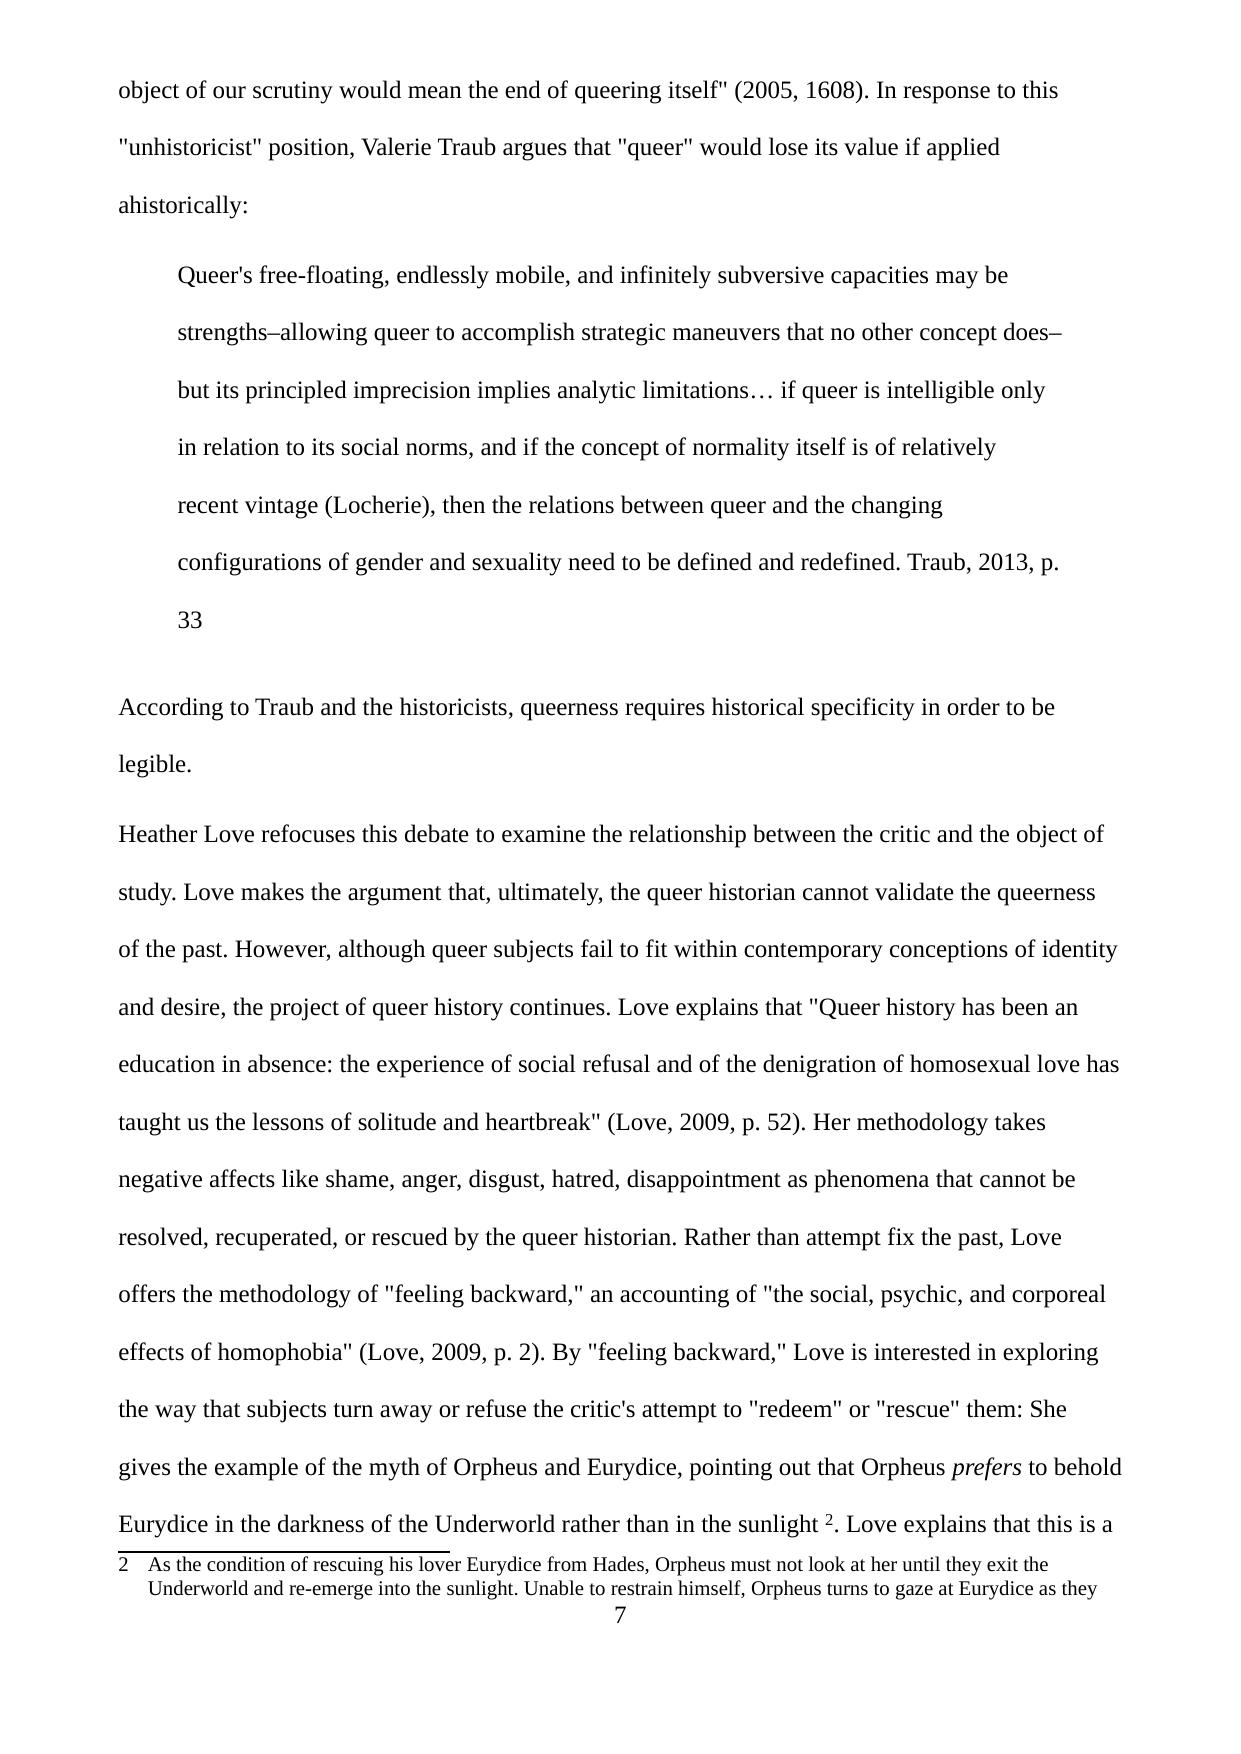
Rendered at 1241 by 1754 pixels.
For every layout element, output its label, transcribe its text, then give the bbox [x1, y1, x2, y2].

text Queer's free-floating, endlessly mobile, and infinitely subversive capacities may be strengths–allowing queer to accomplish strategic maneuvers that no other concept does–but its principled imprecision implies analytic limitations… if queer is intelligible only in relation to its social norms, and if the concept of normality itself is of relatively recent vintage (Locherie), then the relations between queer and the changing configurations of gender and sexuality need to be defined and redefined. Traub, 2013, p. 33 [177, 260, 1063, 634]
text Heather Love refocuses this debate to examine the relationship between the critic and the object of study. Love makes the argument that, ultimately, the queer historian cannot validate the queerness of the past. However, although queer subjects fail to fit within contemporary conceptions of identity and desire, the project of queer history continues. Love explains that "Queer history has been an education in absence: the experience of social refusal and of the denigration of homosexual love has taught us the lessons of solitude and heartbreak" (Love, 2009, p. 52). Her methodology takes negative affects like shame, anger, disgust, hatred, disappointment as phenomena that cannot be resolved, recuperated, or rescued by the queer historian. Rather than attempt fix the past, Love offers the methodology of "feeling backward," an accounting of "the social, psychic, and corporeal effects of homophobia" (Love, 2009, p. 2). By "feeling backward," Love is interested in exploring the way that subjects turn away or refuse the critic's attempt to "redeem" or "rescue" them: She gives the example of the myth of Orpheus and Eurydice, pointing out that Orpheus prefers to behold Eurydice in the darkness of the Underworld rather than in the sunlight . Love explains that this is a [118, 819, 1122, 1538]
text object of our scrutiny would mean the end of queering itself" (2005, 1608). In response to this "unhistoricist" position, Valerie Traub argues that "queer" would lose its value if applied ahistorically: [118, 75, 1122, 219]
text As the condition of rescuing his lover Eurydice from Hades, Orpheus must not look at her until they exit the Underworld and re-emerge into the sunlight. Unable to restrain himself, Orpheus turns to gaze at Eurydice as they [118, 1552, 1122, 1600]
text According to Traub and the historicists, queerness requires historical specificity in order to be legible. [118, 692, 1122, 778]
